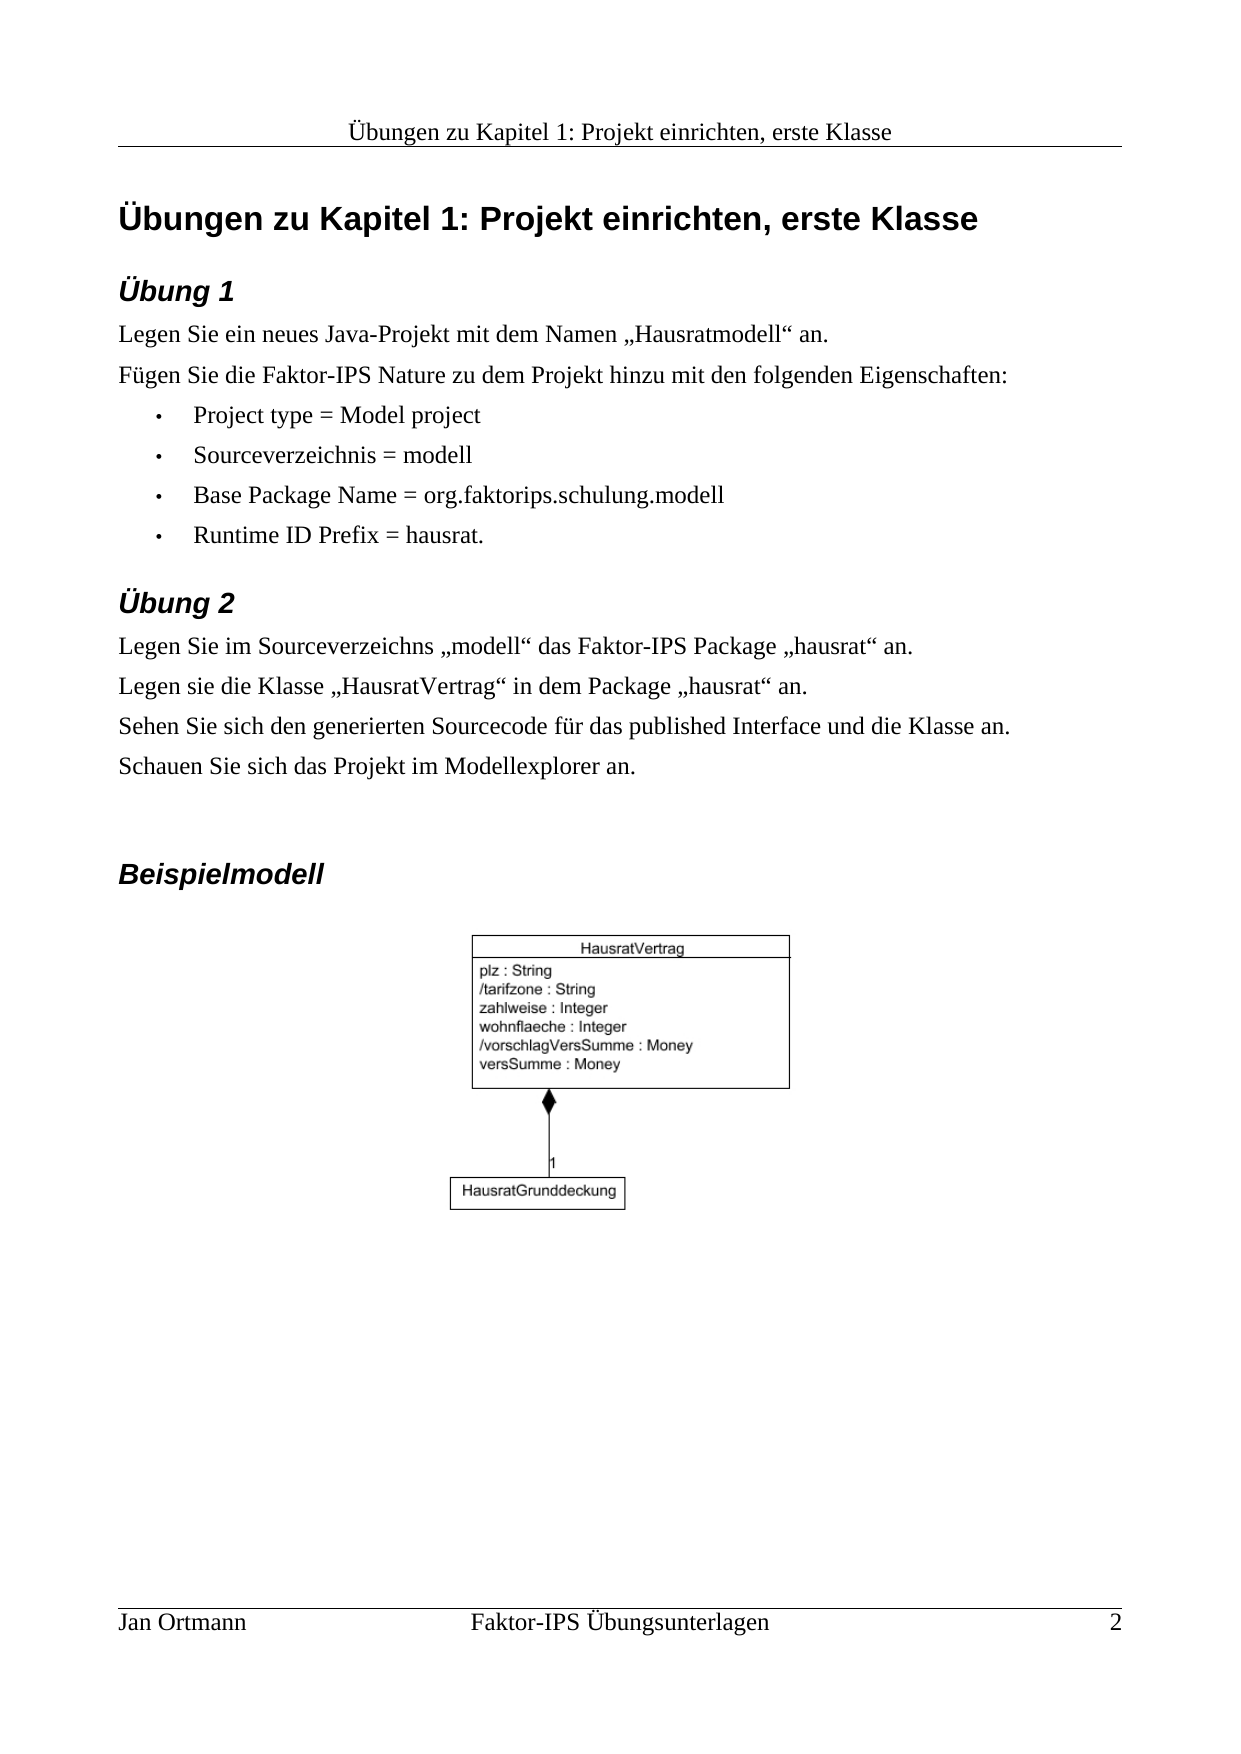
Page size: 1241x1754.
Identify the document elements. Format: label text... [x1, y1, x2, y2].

list Runtime ID Prefix = hausrat. [156, 522, 1122, 549]
text Schauen Sie sich das Projekt im Modellexplorer an. [118, 752, 1122, 780]
text Fügen Sie die Faktor-IPS Nature zu dem Projekt hinzu mit den folgenden Eigenschaften: [118, 361, 1122, 388]
list Base Package Name = org.faktorips.schulung.modell [156, 481, 1122, 509]
text Legen sie die Klasse „HausratVertrag“ in dem Package „hausrat“ an. [118, 672, 1122, 700]
subtitle Übung 2 [118, 587, 1122, 619]
text Legen Sie im Sourceverzeichns „modell“ das Faktor-IPS Package „hausrat“ an. [118, 632, 1122, 659]
picture [428, 903, 812, 1232]
subtitle Übungen zu Kapitel 1: Projekt einrichten, erste Klasse [118, 200, 1122, 238]
subtitle Übung 1 [118, 275, 1122, 308]
text Sehen Sie sich den generierten Sourcecode für das published Interface und die Klasse an. [118, 712, 1122, 740]
list Project type = Model project [156, 401, 1122, 429]
text Legen Sie ein neues Java-Projekt mit dem Namen „Hausratmodell“ an. [118, 321, 1122, 348]
list Sourceverzeichnis = modell [156, 441, 1122, 469]
subtitle Beispielmodell [118, 858, 1122, 891]
